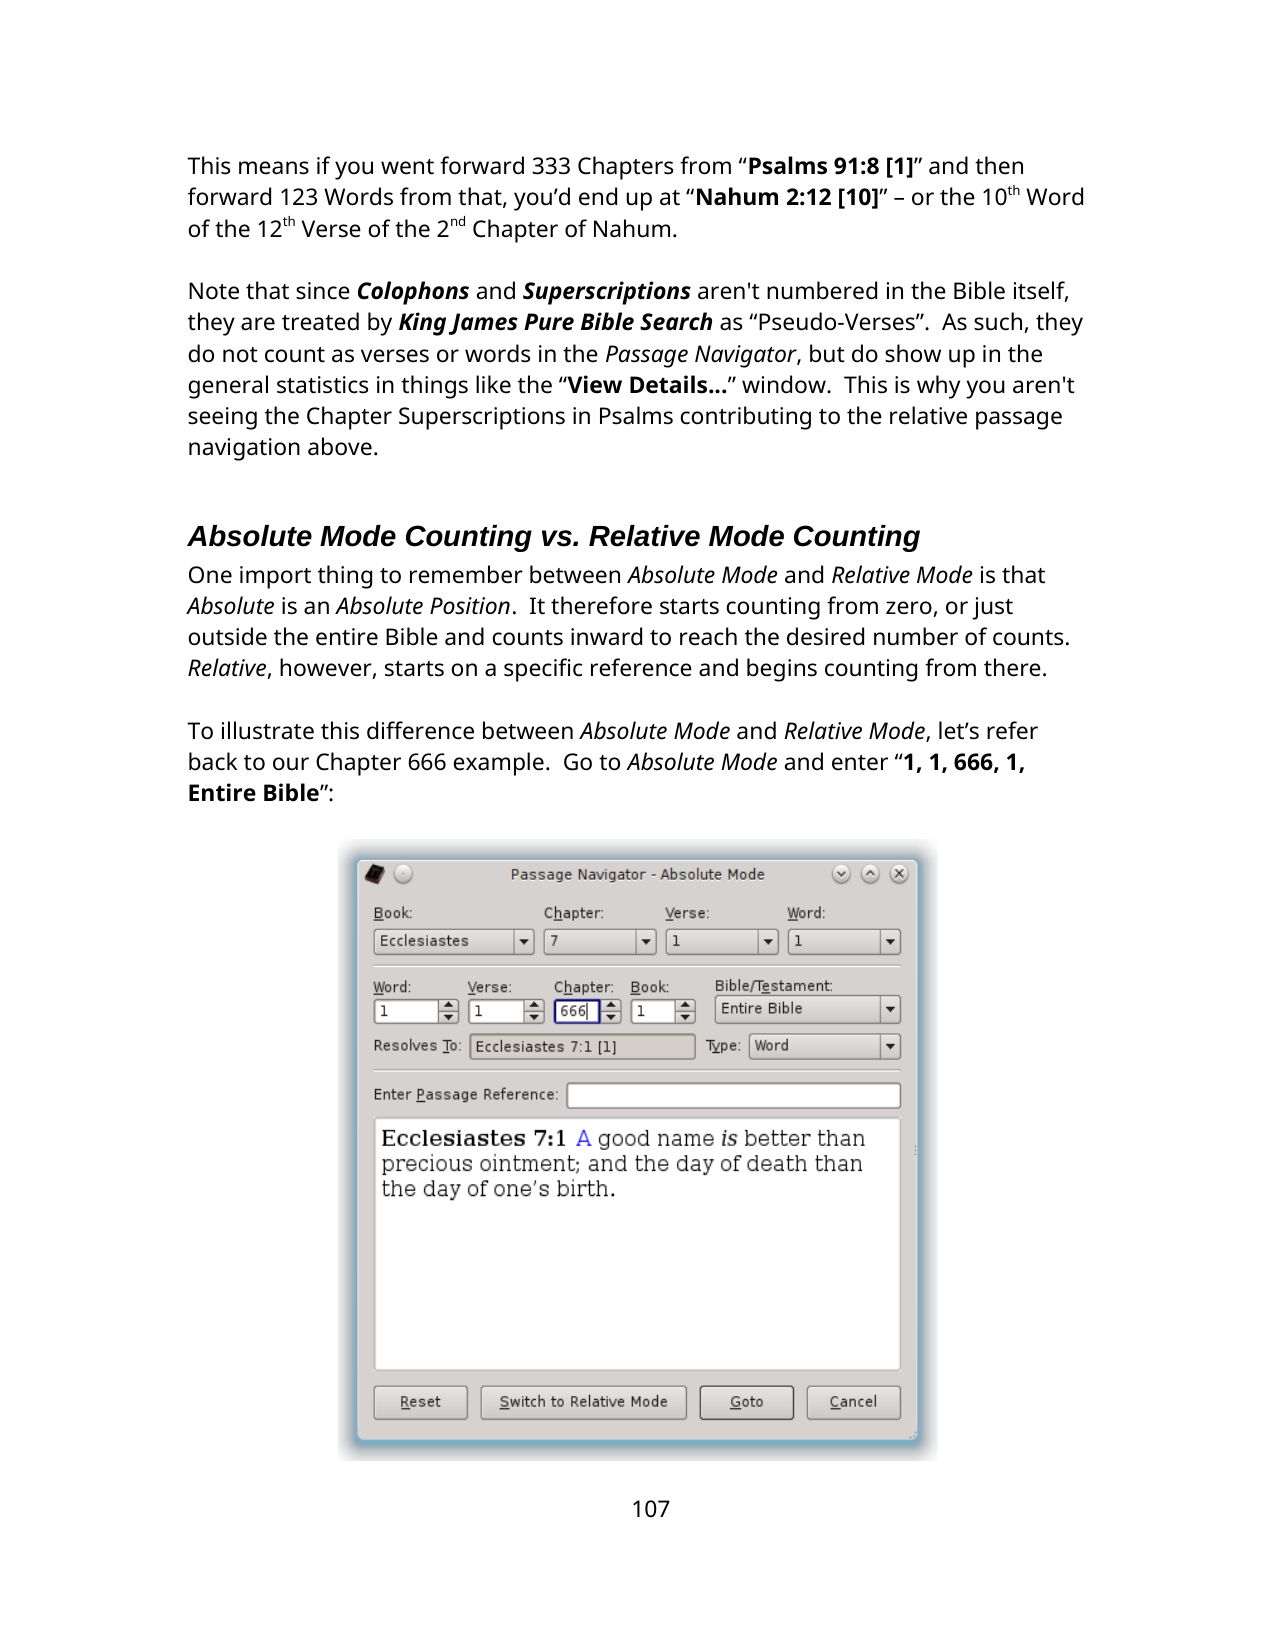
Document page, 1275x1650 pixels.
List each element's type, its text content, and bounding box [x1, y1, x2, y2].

text This means if you went forward 333 Chapters from “Psalms 91:8 [1]” and then forward 123 Words from that, you’d end up at “Nahum 2:12 [10]” – or the 10th Word of the 12th Verse of the 2nd Chapter of Nahum. [187, 150, 1087, 244]
picture [337, 839, 938, 1461]
text Note that since Colophons and Superscriptions aren't numbered in the Bible itself, they are treated by King James Pure Bible Search as “Pseudo-Verses”. As such, they do not count as verses or words in the Passage Navigator, but do show up in the general statistics in things like the “View Details...” window. This is why you aren't seeing the Chapter Superscriptions in Psalms contributing to the relative passage navigation above. [187, 275, 1087, 462]
subtitle Absolute Mode Counting vs. Relative Mode Counting [187, 519, 1087, 552]
text One import thing to remember between Absolute Mode and Relative Mode is that Absolute is an Absolute Position. It therefore starts counting from zero, or just outside the entire Bible and counts inward to reach the desired number of counts. Relative, however, starts on a specific reference and begins counting from there. [187, 558, 1087, 683]
text To illustrate this difference between Absolute Mode and Relative Mode, let’s refer back to our Chapter 666 example. Go to Absolute Mode and enter “1, 1, 666, 1, Entire Bible”: [187, 715, 1087, 808]
